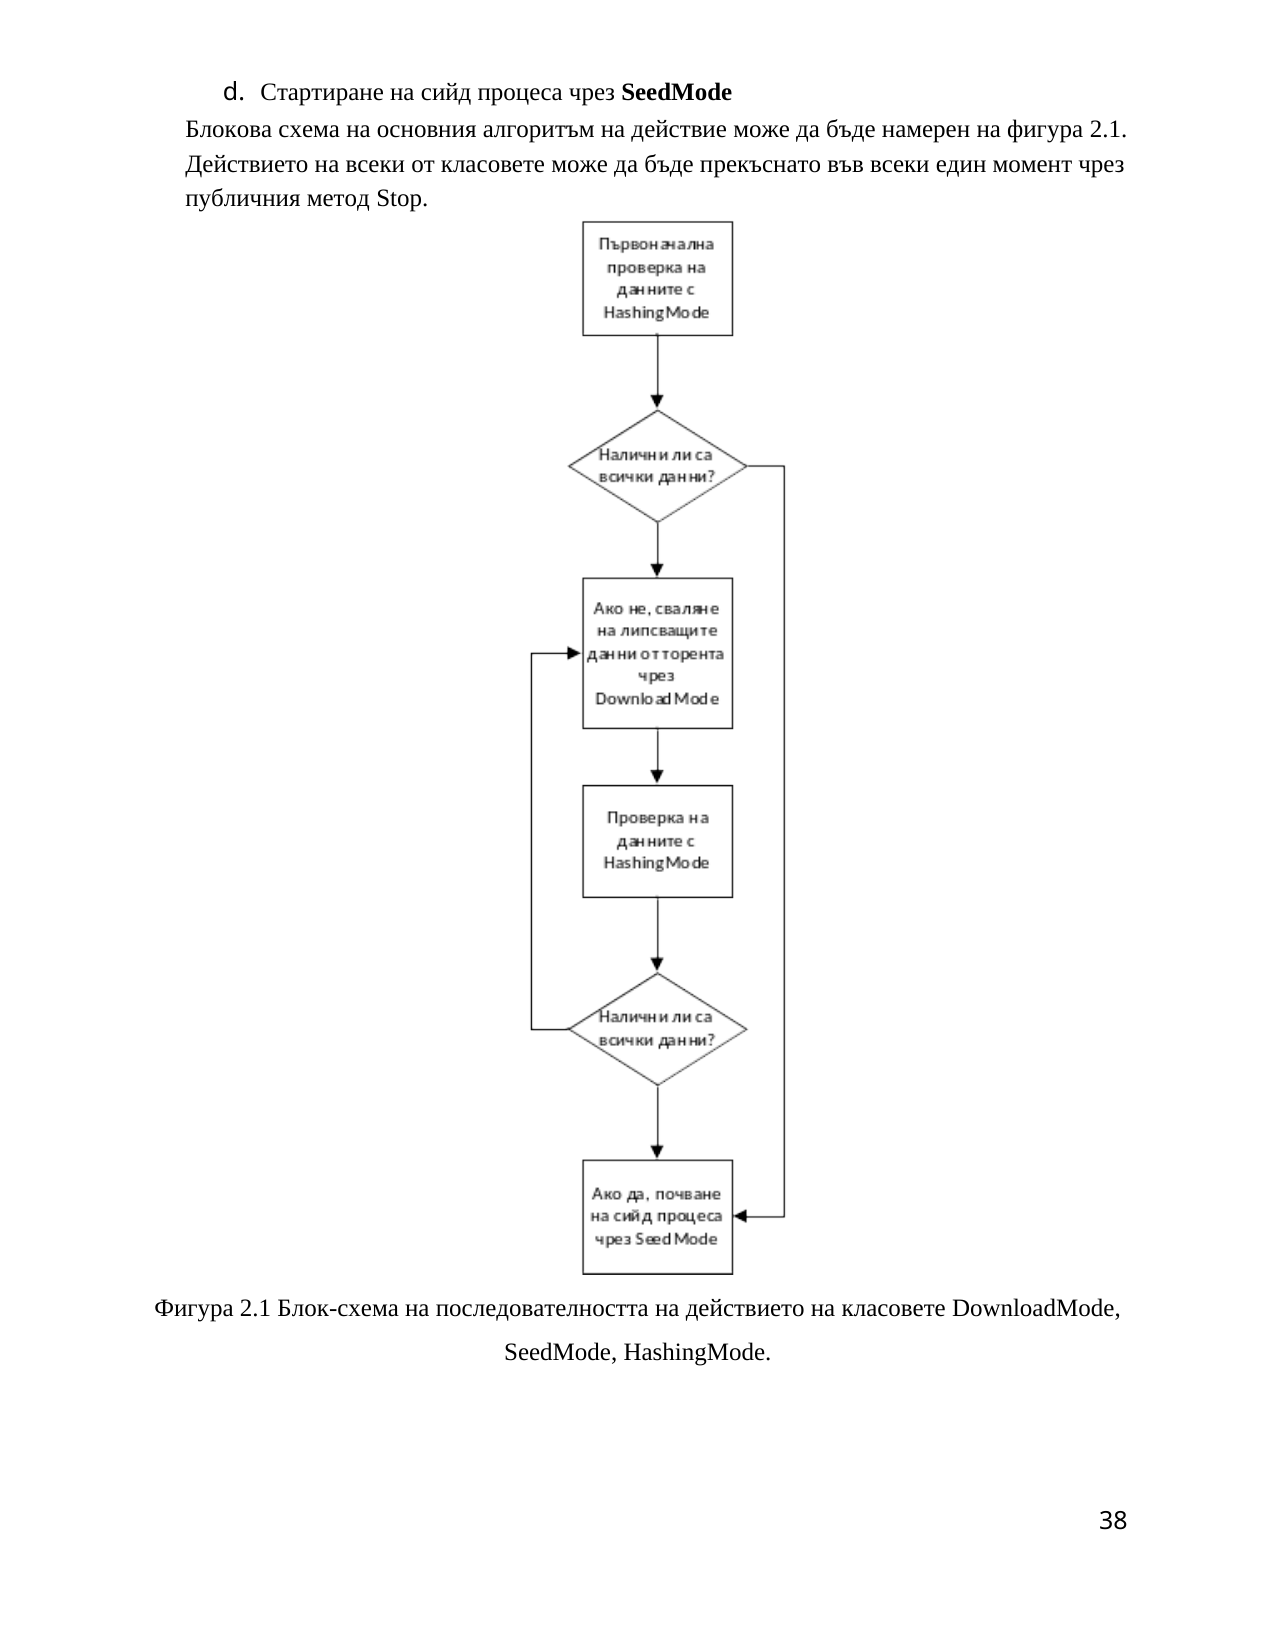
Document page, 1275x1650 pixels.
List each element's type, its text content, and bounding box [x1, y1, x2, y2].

list Стартиране на сийд процеса чрез SeedMode [223, 74, 1127, 108]
text Действието на всеки от класовете може да бъде прекъснато във всеки един момент чрез публичния метод Stop. [185, 149, 1127, 212]
text Фигура 2.1 Блок-схема на последователността на действието на класовете DownloadMode, SeedMode, HashingMode. [148, 1293, 1127, 1365]
text Блокова схема на основния алгоритъм на действие може да бъде намерен на фигура 2.1. [185, 114, 1127, 143]
